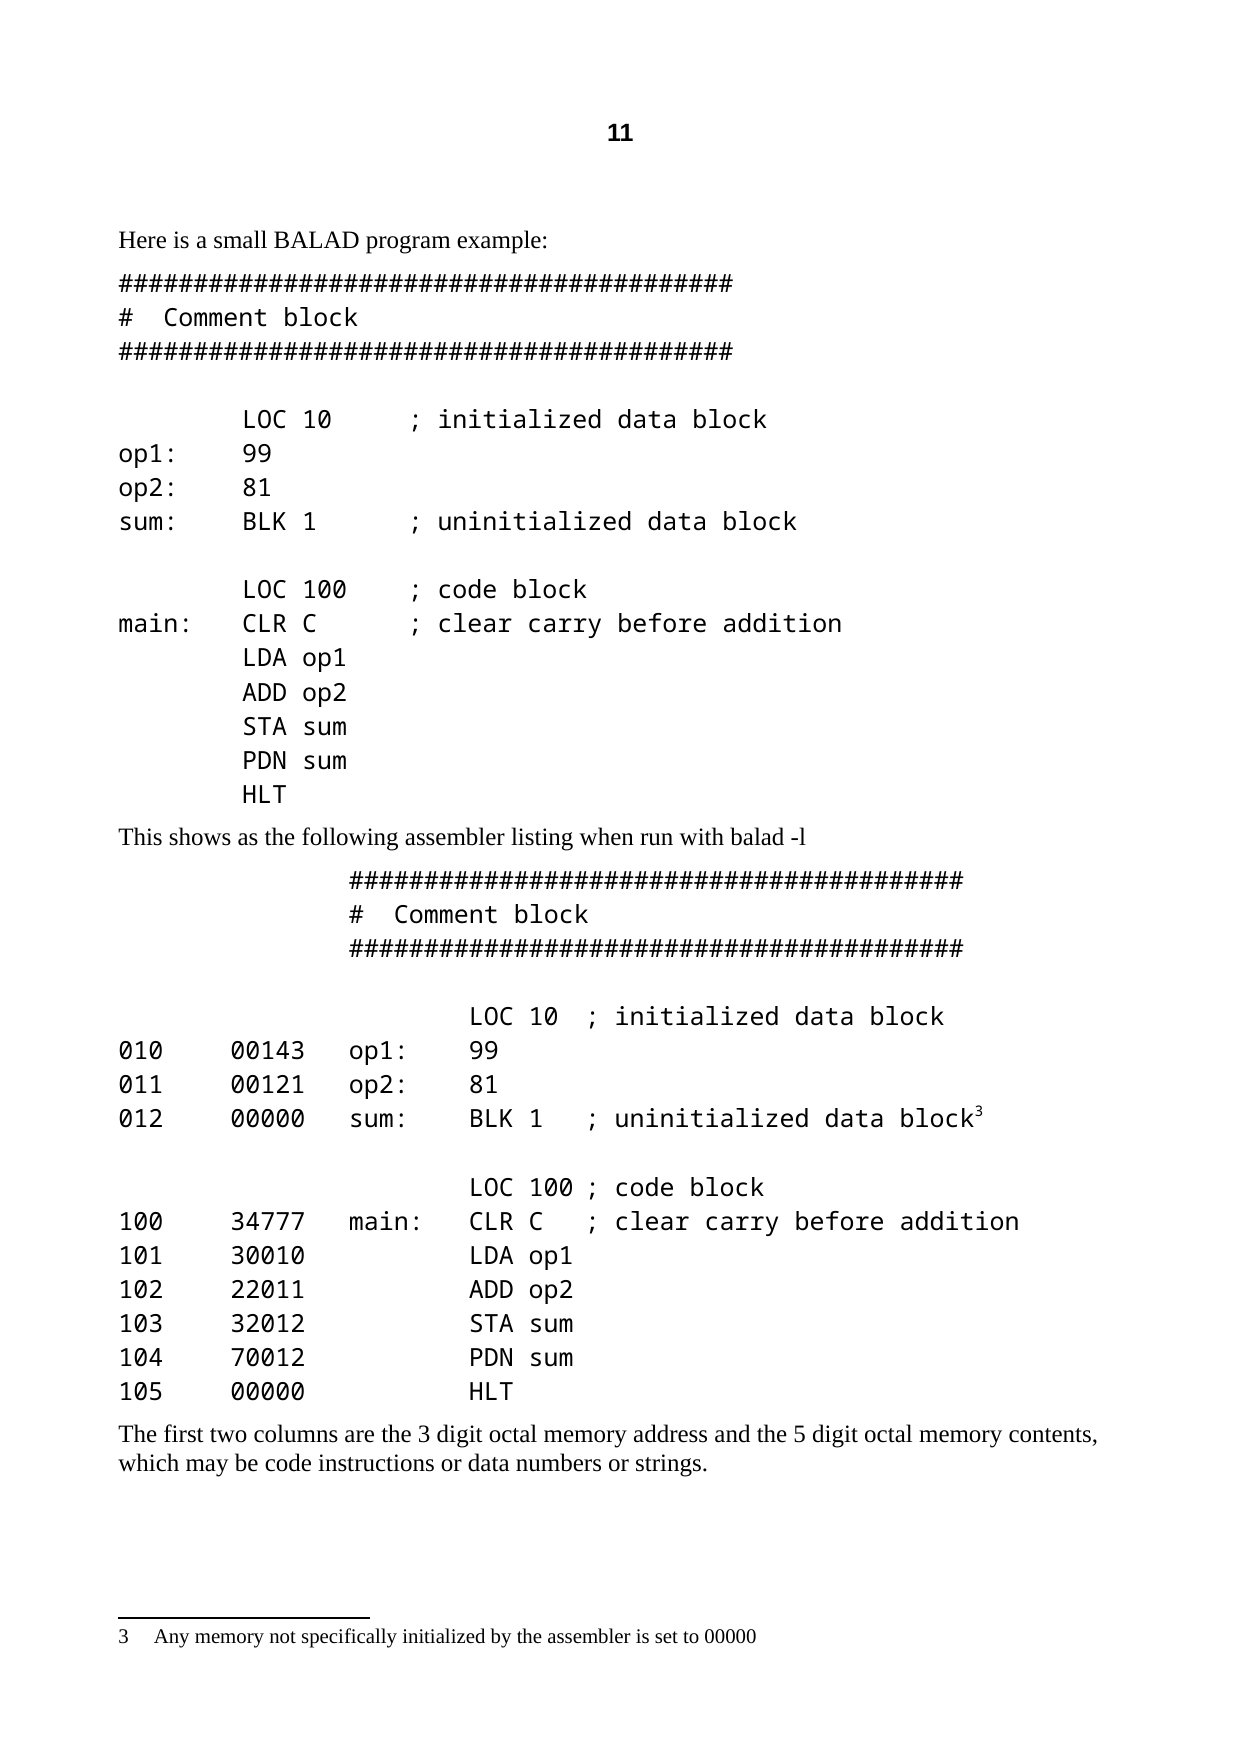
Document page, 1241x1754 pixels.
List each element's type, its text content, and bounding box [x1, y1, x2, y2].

text Any memory not specifically initialized by the assembler is set to 00000 [118, 1624, 1122, 1648]
text Here is a small BALAD program example: [118, 225, 1122, 254]
text ######################################### # Comment block ######################################### LOC 10 ; initialized data block 010 00143 op1: 99 011 00121 op2: 81 012 00000 sum: BLK 1 ; uninitialized data block LOC 100 ; code block 100 34777 main: CLR C ; clear carry before addition 101 30010 LDA op1 102 22011 ADD op2 103 32012 STA sum 104 70012 PDN sum 105 00000 HLT [118, 863, 1122, 1408]
text ######################################### # Comment block ######################################### LOC 10 ; initialized data block op1: 99 op2: 81 sum: BLK 1 ; uninitialized data block LOC 100 ; code block main: CLR C ; clear carry before addition LDA op1 ADD op2 STA sum PDN sum HLT [118, 265, 1122, 810]
text This shows as the following assembler listing when run with balad -l [118, 822, 1122, 851]
text The first two columns are the 3 digit octal memory address and the 5 digit octal memory contents, which may be code instructions or data numbers or strings. [118, 1419, 1122, 1477]
